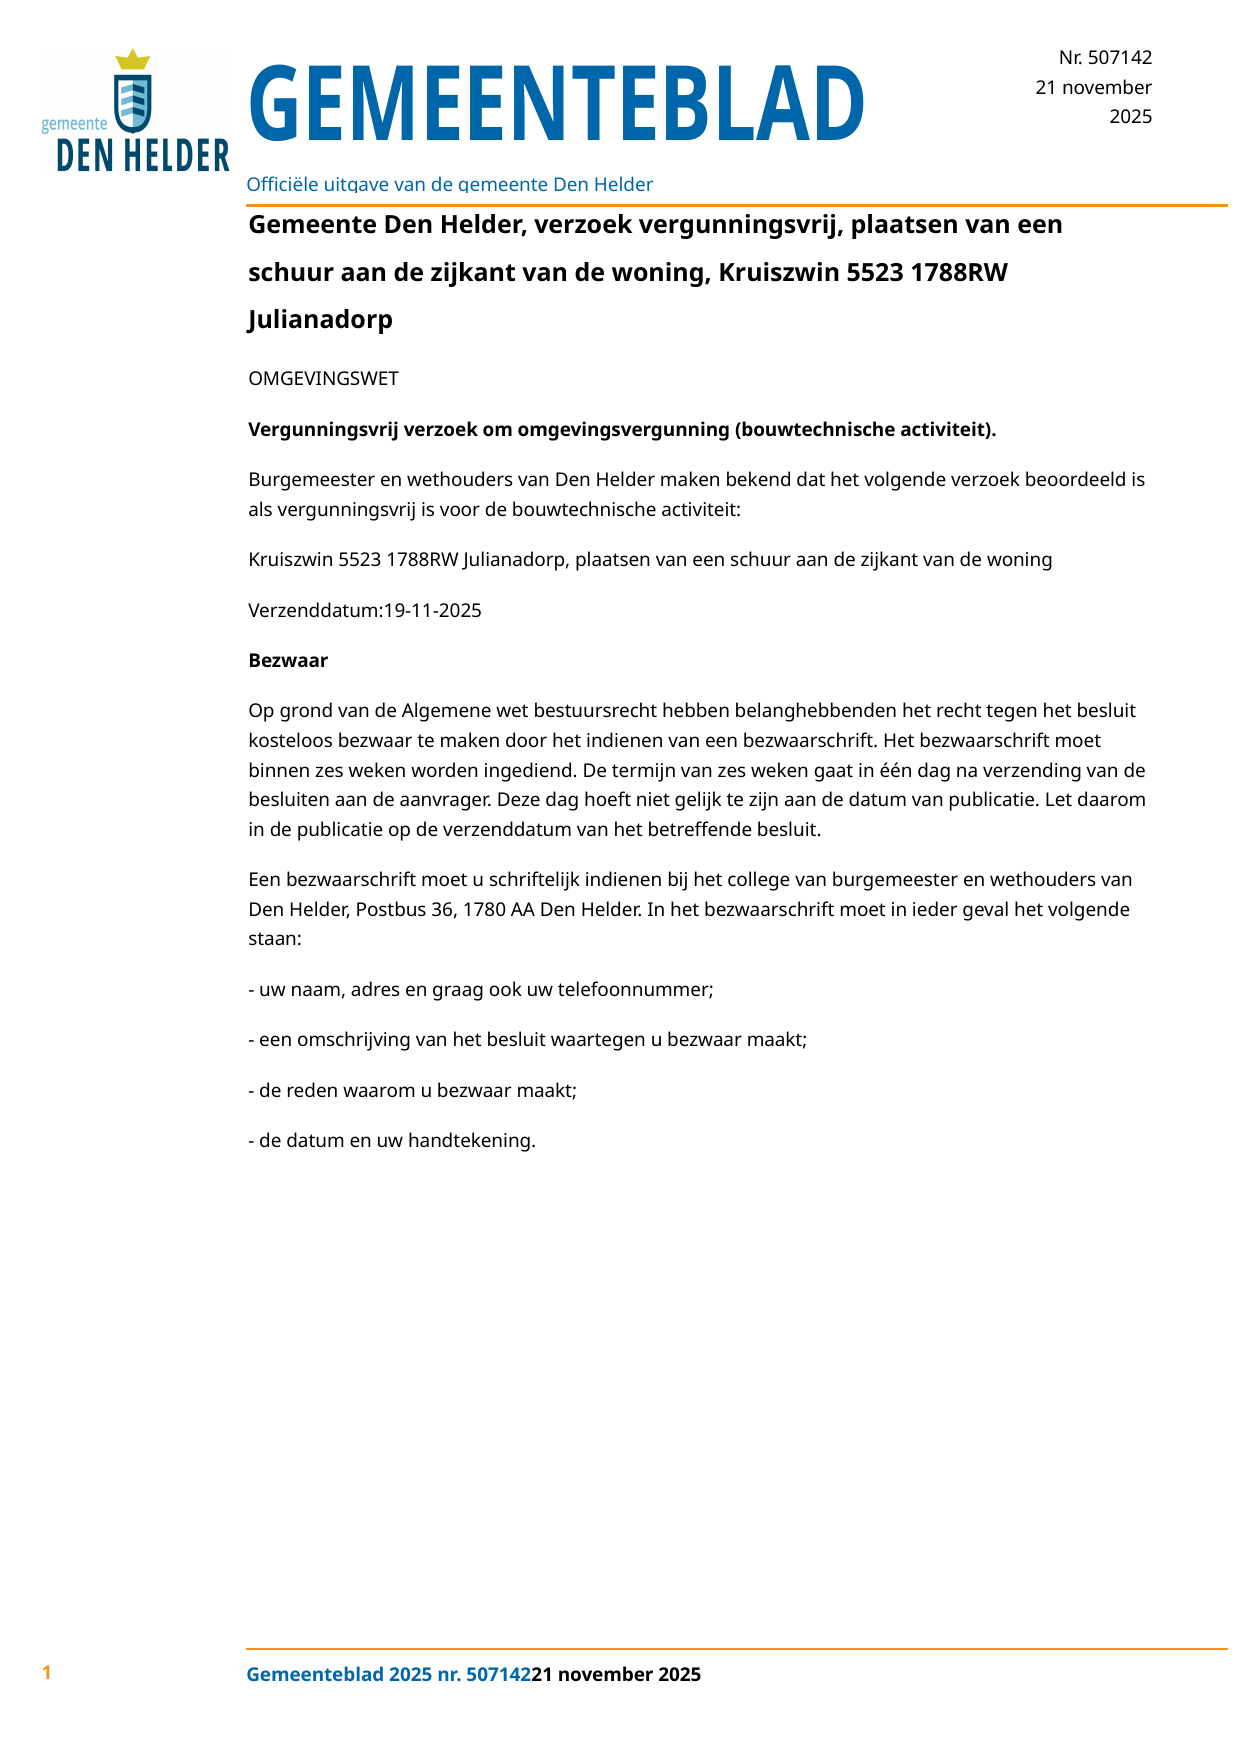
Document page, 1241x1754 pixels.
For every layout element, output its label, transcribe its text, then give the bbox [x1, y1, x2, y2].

picture [220, 160, 224, 172]
text - de datum en uw handtekening. [248, 1127, 1152, 1153]
text - de reden waarom u bezwaar maakt; [248, 1077, 1152, 1102]
picture [100, 154, 106, 172]
text - uw naam, adres en graag ook uw telefoonnummer; [248, 976, 1152, 1002]
picture [130, 157, 135, 172]
text Gemeente Den Helder, verzoek vergunningsvrij, plaatsen van een schuur aan de zijkant van de woning, Kruiszwin 5523 1788RW Julianadorp [248, 207, 1152, 336]
text Op grond van de Algemene wet bestuursrecht hebben belanghebbenden het recht tegen het besluit kosteloos bezwaar te maken door het indienen van een bezwaarschrift. Het bezwaarschrift moet binnen zes weken worden ingediend. De termijn van zes weken gaat in één dag na verzending van de besluiten aan de aanvrager. Deze dag hoeft niet gelijk te zijn aan de datum van publicatie. Let daarom in de publicatie op de verzenddatum van het betreffende besluit. [248, 698, 1152, 842]
text OMGEVINGSWET [248, 366, 1152, 391]
picture [63, 144, 68, 165]
picture [41, 47, 231, 172]
text Burgemeester en wethouders van Den Helder maken bekend dat het volgende verzoek beoordeeld is als vergunningsvrij is voor de bouwtechnische activiteit: [248, 466, 1152, 522]
text Vergunningsvrij verzoek om omgevingsvergunning (bouwtechnische activiteit). [248, 416, 1152, 442]
picture [182, 144, 187, 165]
text Een bezwaarschrift moet u schriftelijk indienen bij het college van burgemeester en wethouders van Den Helder, Postbus 36, 1780 AA Den Helder. In het bezwaarschrift moet in ieder geval het volgende staan: [248, 866, 1152, 951]
text Verzenddatum:19-11-2025 [248, 597, 1152, 622]
text Bezwaar [248, 647, 1152, 673]
text Kruiszwin 5523 1788RW Julianadorp, plaatsen van een schuur aan de zijkant van de woning [248, 546, 1152, 572]
text - een omschrijving van het besluit waartegen u bezwaar maakt; [248, 1026, 1152, 1052]
